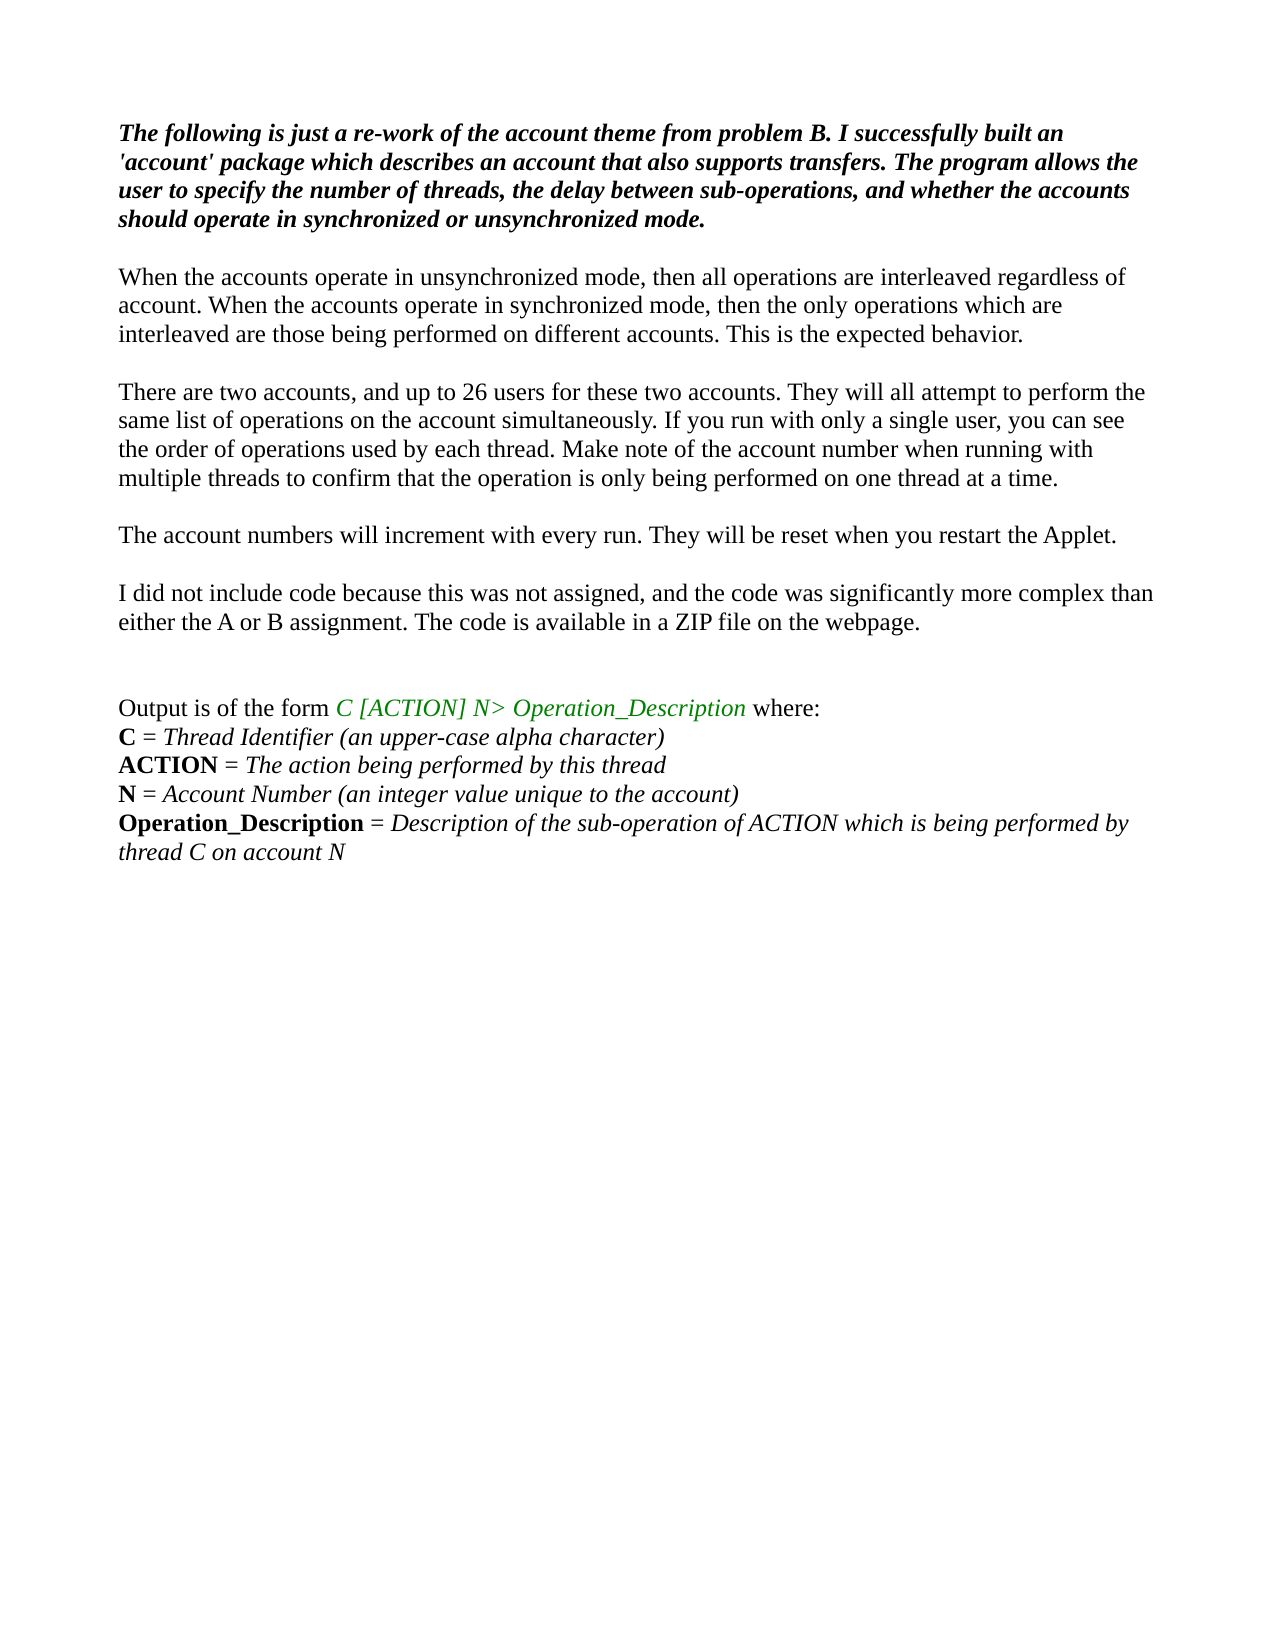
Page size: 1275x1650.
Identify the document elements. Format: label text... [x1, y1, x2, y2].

text I did not include code because this was not assigned, and the code was significantly more complex than either the A or B assignment. The code is available in a ZIP file on the webpage. [118, 578, 1157, 636]
text C = Thread Identifier (an upper-case alpha character) [118, 722, 1157, 751]
text The following is just a re-work of the account theme from problem B. I successfully built an 'account' package which describes an account that also supports transfers. The program allows the user to specify the number of threads, the delay between sub-operations, and whether the accounts should operate in synchronized or unsynchronized mode. [118, 118, 1157, 233]
text Output is of the form C [ACTION] N> Operation_Description where: [118, 693, 1157, 722]
text ACTION = The action being performed by this thread [118, 751, 1157, 779]
text There are two accounts, and up to 26 users for these two accounts. They will all attempt to perform the same list of operations on the account simultaneously. If you run with only a single user, you can see the order of operations used by each thread. Make note of the account number when running with multiple threads to confirm that the operation is only being performed on one thread at a time. [118, 377, 1157, 492]
text The account numbers will increment with every run. They will be reset when you restart the Applet. [118, 521, 1157, 549]
text When the accounts operate in unsynchronized mode, then all operations are interleaved regardless of account. When the accounts operate in synchronized mode, then the only operations which are interleaved are those being performed on different accounts. This is the expected behavior. [118, 262, 1157, 348]
text Operation_Description = Description of the sub-operation of ACTION which is being performed by thread C on account N [118, 808, 1157, 866]
text N = Account Number (an integer value unique to the account) [118, 779, 1157, 808]
